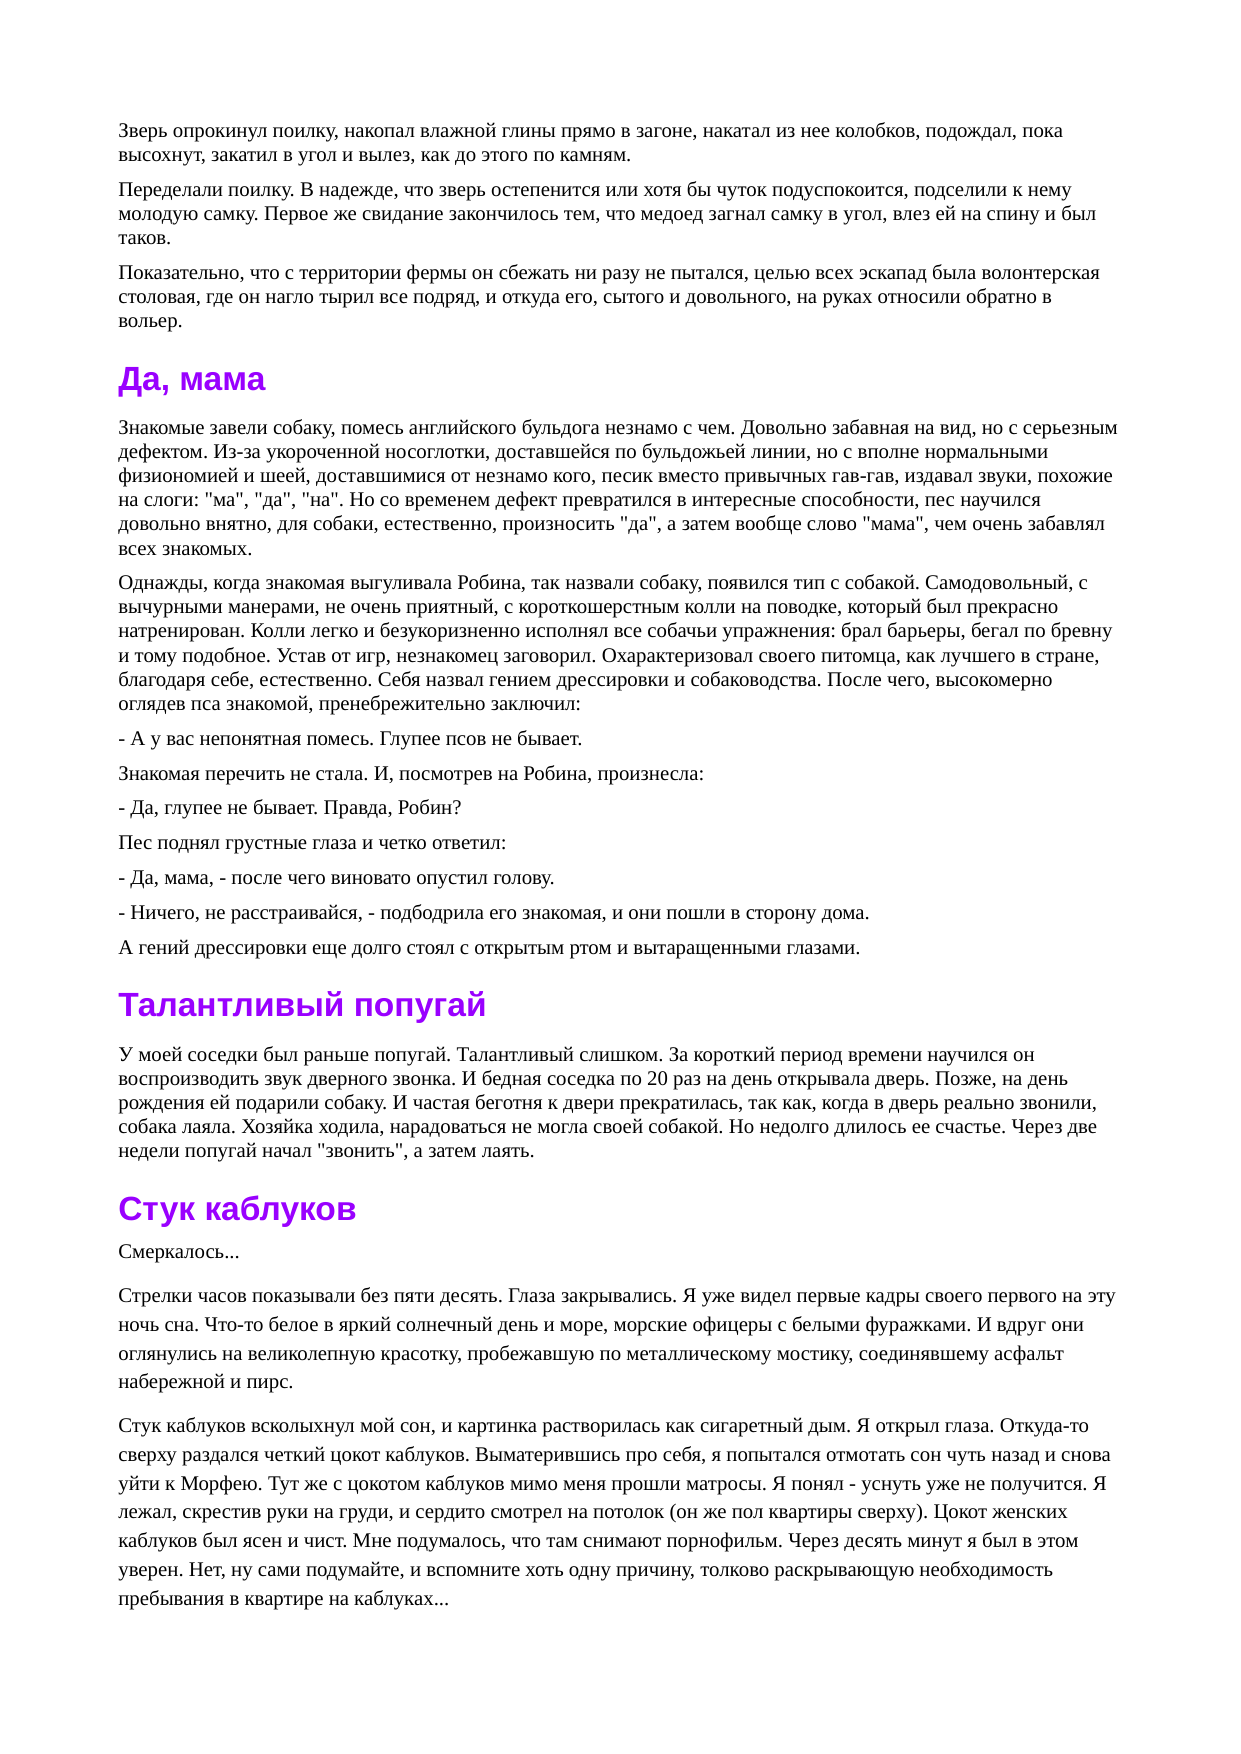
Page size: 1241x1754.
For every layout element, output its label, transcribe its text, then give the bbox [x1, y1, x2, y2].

text Переделали поилку. В надежде, что зверь остепенится или хотя бы чуток подуспокоится, подселили к нему молодую самку. Первое же свидание закончилось тем, что медоед загнал самку в угол, влез ей на спину и был таков. [118, 177, 1122, 249]
text Знакомая перечить не стала. И, посмотрев на Робина, произнесла: [118, 760, 1122, 784]
subtitle Да, мама [118, 358, 1122, 397]
text Показательно, что с территории фермы он сбежать ни разу не пытался, целью всех эскапад была волонтерская столовая, где он нагло тырил все подряд, и откуда его, сытого и довольного, на руках относили обратно в вольер. [118, 260, 1122, 332]
text Смеркалось... [118, 1239, 1122, 1263]
text - Ничего, не расстраивайся, - подбодрила его знакомая, и они пошли в сторону дома. [118, 900, 1122, 924]
text Однажды, когда знакомая выгуливала Робина, так назвали собаку, появился тип с собакой. Самодовольный, с вычурными манерами, не очень приятный, с короткошерстным колли на поводке, который был прекрасно натренирован. Колли легко и безукоризненно исполнял все собачьи упражнения: брал барьеры, бегал по бревну и тому подобное. Устав от игр, незнакомец заговорил. Охарактеризовал своего питомца, как лучшего в стране, благодаря себе, естественно. Себя назвал гением дрессировки и собаководства. После чего, высокомерно оглядев пса знакомой, пренебрежительно заключил: [118, 570, 1122, 715]
text У моей соседки был раньше попугай. Талантливый слишком. За короткий период времени научился он воспроизводить звук дверного звонка. И бедная соседка по 20 раз на день открывала дверь. Позже, на день рождения ей подарили собаку. И частая беготня к двери прекратилась, так как, когда в дверь реально звонили, собака лаяла. Хозяйка ходила, нарадоваться не могла своей собакой. Но недолго длилось ее счастье. Через две недели попугай начал "звонить", а затем лаять. [118, 1042, 1122, 1162]
subtitle Стук каблуков [118, 1188, 1122, 1227]
text Стрелки часов показывали без пяти десять. Глаза закрывались. Я уже видел первые кадры своего первого на эту ночь сна. Что-то белое в яркий солнечный день и море, морские офицеры с белыми фуражками. И вдруг они оглянулись на великолепную красотку, пробежавшую по металлическому мостику, соединявшему асфальт набережной и пирс. [118, 1283, 1122, 1393]
text Стук каблуков всколыхнул мой сон, и картинка растворилась как сигаретный дым. Я открыл глаза. Откуда-то сверху раздался четкий цокот каблуков. Выматерившись про себя, я попытался отмотать сон чуть назад и снова уйти к Морфею. Тут же с цокотом каблуков мимо меня прошли матросы. Я понял - уснуть уже не получится. Я лежал, скрестив руки на груди, и сердито смотрел на потолок (он же пол квартиры сверху). Цокот женских каблуков был ясен и чист. Мне подумалось, что там снимают порнофильм. Через десять минут я был в этом уверен. Нет, ну сами подумайте, и вспомните хоть одну причину, толково раскрывающую необходимость пребывания в квартире на каблуках... [118, 1413, 1122, 1610]
text Знакомые завели собаку, помесь английского бульдога незнамо с чем. Довольно забавная на вид, но с серьезным дефектом. Из-за укороченной носоглотки, доставшейся по бульдожьей линии, но с вполне нормальными физиономией и шеей, доставшимися от незнамо кого, песик вместо привычных гав-гав, издавал звуки, похожие на слоги: "ма", "да", "на". Но со временем дефект превратился в интересные способности, пес научился довольно внятно, для собаки, естественно, произносить "да", а затем вообще слово "мама", чем очень забавлял всех знакомых. [118, 415, 1122, 559]
text А гений дрессировки еще долго стоял с открытым ртом и вытаращенными глазами. [118, 935, 1122, 959]
text - Да, мама, - после чего виновато опустил голову. [118, 865, 1122, 889]
text Зверь опрокинул поилку, накопал влажной глины прямо в загоне, накатал из нее колобков, подождал, пока высохнут, закатил в угол и вылез, как до этого по камням. [118, 118, 1122, 166]
text Пес поднял грустные глаза и четко ответил: [118, 830, 1122, 854]
subtitle Талантливый попугай [118, 985, 1122, 1024]
text - А у вас непонятная помесь. Глупее псов не бывает. [118, 726, 1122, 749]
text - Да, глупее не бывает. Правда, Робин? [118, 795, 1122, 819]
